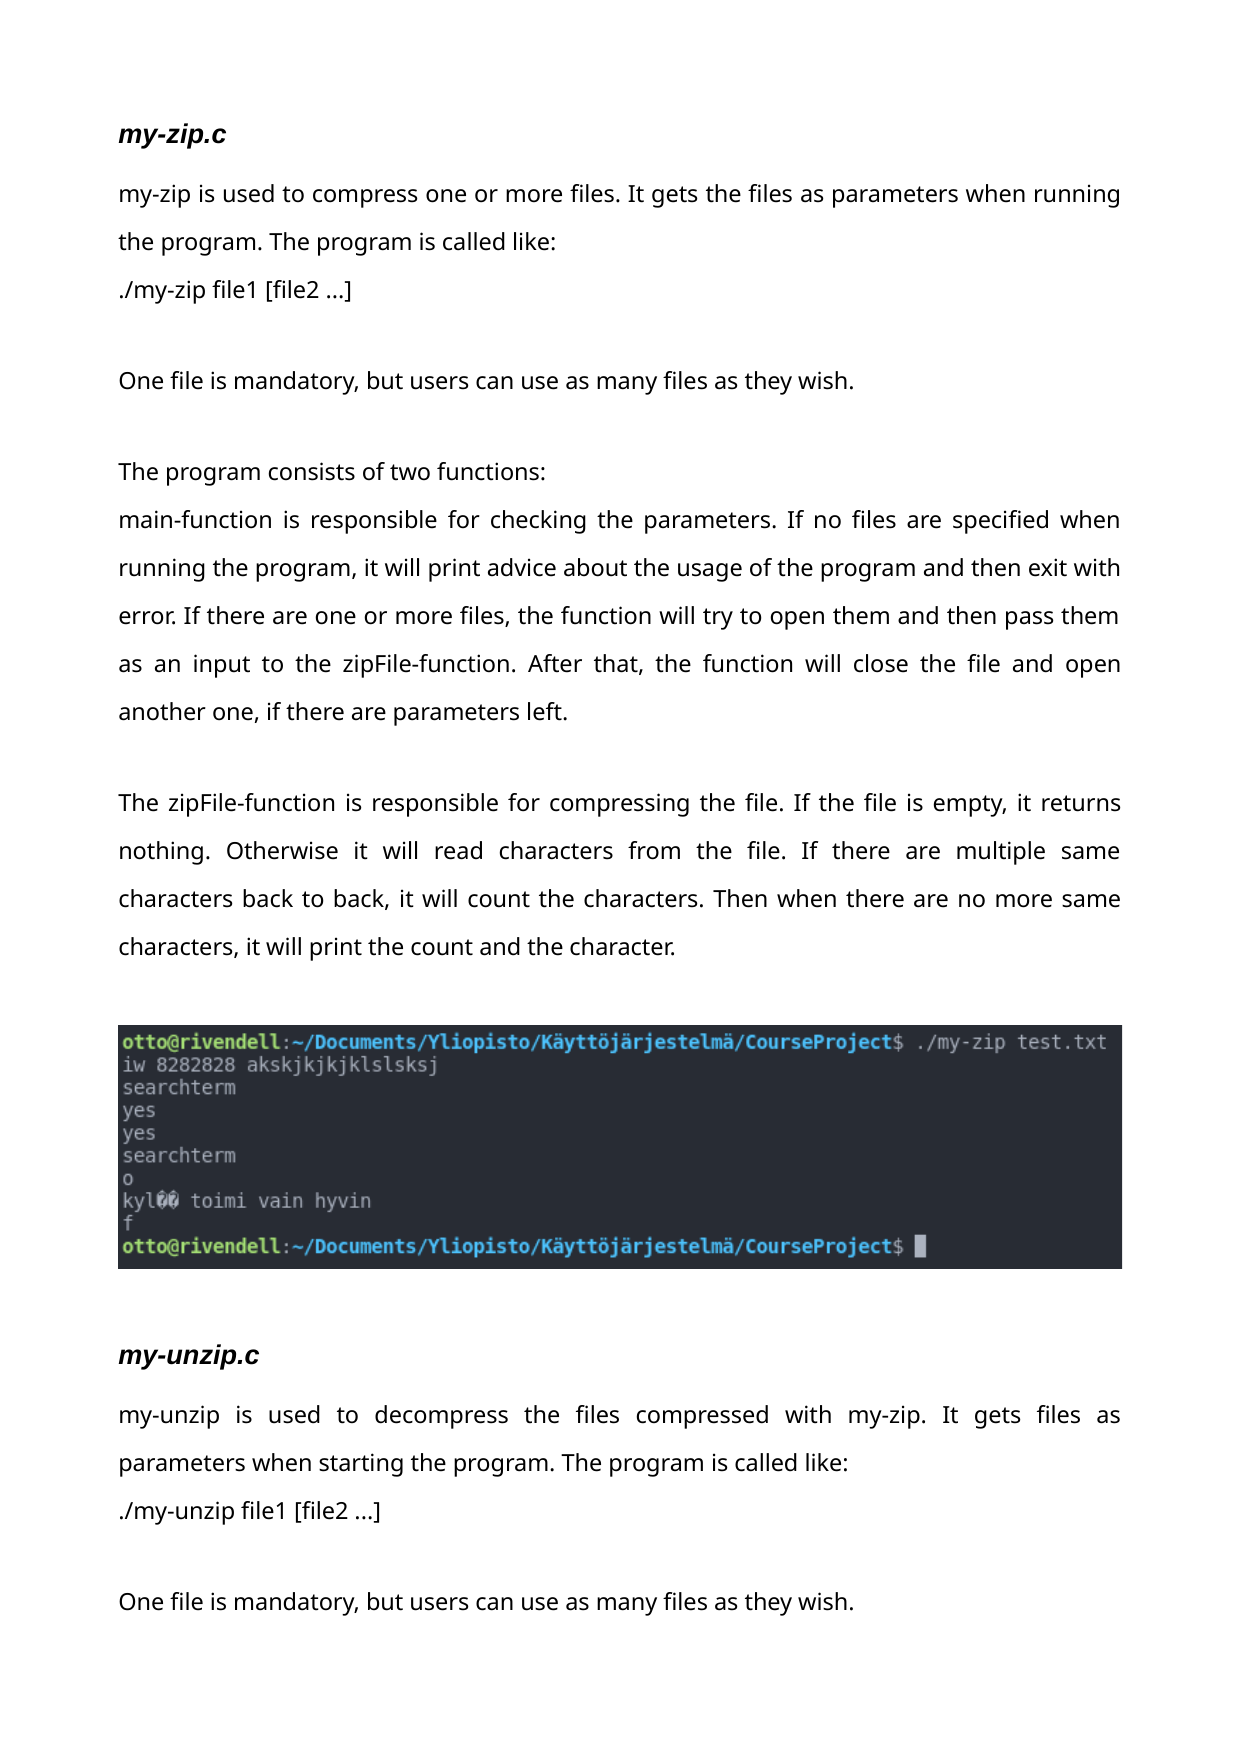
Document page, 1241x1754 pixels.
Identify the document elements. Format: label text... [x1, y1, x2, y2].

text The zipFile-function is responsible for compressing the file. If the file is empty, it returns nothing. Otherwise it will read characters from the file. If there are multiple same characters back to back, it will count the characters. Then when there are no more same characters, it will print the count and the character. [118, 786, 1122, 962]
text One file is mandatory, but users can use as many files as they wish. [118, 1585, 1122, 1617]
text main-function is responsible for checking the parameters. If no files are specified when running the program, it will print advice about the usage of the program and then exit with error. If there are one or more files, the function will try to open them and then pass them as an input to the zipFile-function. After that, the function will close the file and open another one, if there are parameters left. [118, 503, 1122, 727]
text my-unzip is used to decompress the files compressed with my-zip. It gets files as parameters when starting the program. The program is called like: [118, 1398, 1122, 1478]
text my-zip is used to compress one or more files. It gets the files as parameters when running the program. The program is called like: [118, 177, 1122, 257]
text The program consists of two functions: [118, 455, 1122, 487]
subtitle my-unzip.c [118, 1339, 1122, 1370]
picture [118, 1025, 1123, 1269]
subtitle my-zip.c [118, 118, 1122, 149]
text ./my-zip file1 [file2 ...] [118, 273, 1122, 305]
text ./my-unzip file1 [file2 ...] [118, 1494, 1122, 1526]
text One file is mandatory, but users can use as many files as they wish. [118, 364, 1122, 396]
